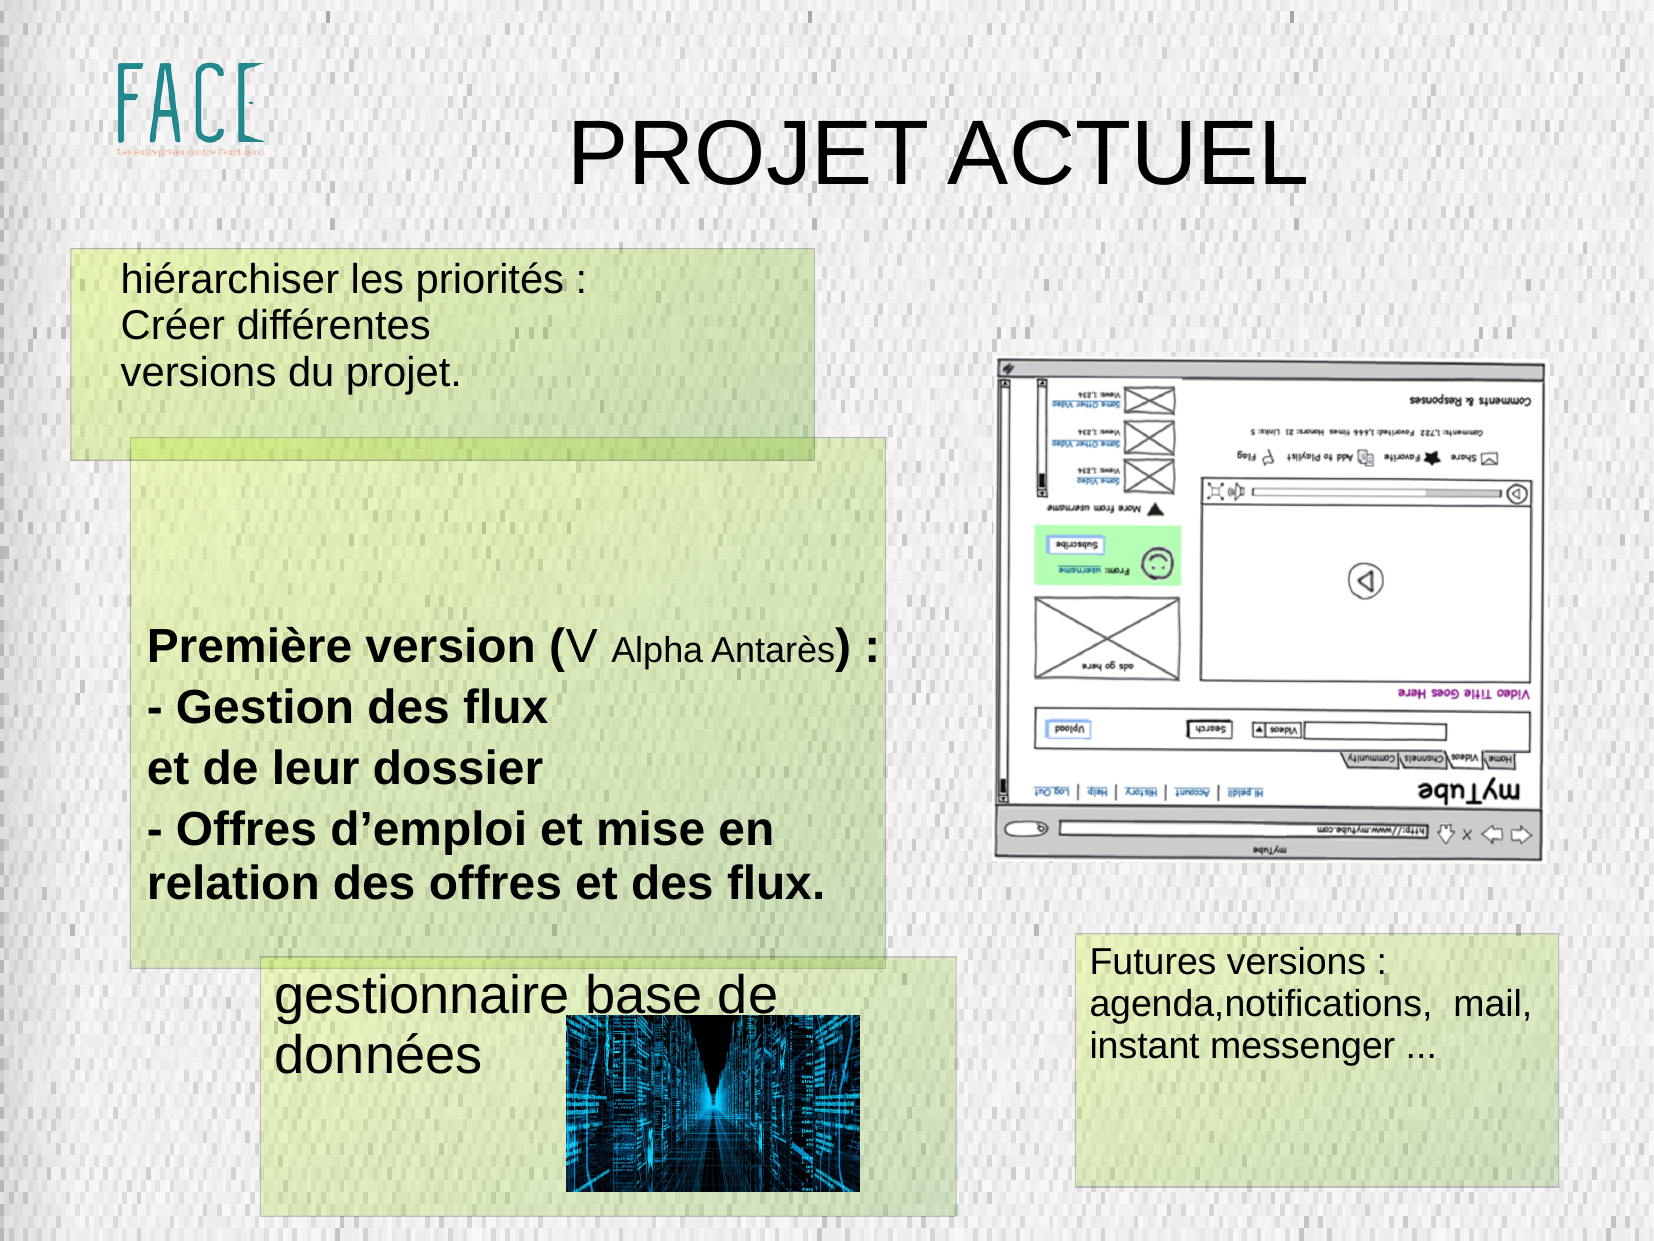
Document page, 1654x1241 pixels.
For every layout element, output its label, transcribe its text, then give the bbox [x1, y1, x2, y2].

text_box gestionnaire base de données [259, 956, 957, 1217]
text_box hiérarchiser les priorités : Créer différentes versions du projet. [70, 248, 815, 461]
picture [0, 0, 1654, 1241]
title PROJET ACTUEL [307, 49, 1571, 257]
text_box Futures versions : agenda,notifications, mail, instant messenger ... [1074, 933, 1560, 1188]
list Première version (V Alpha Antarès) : - Gestion des flux et de leur dossier - Offres d’emploi et mise en relation des offres et des flux. [129, 437, 886, 969]
